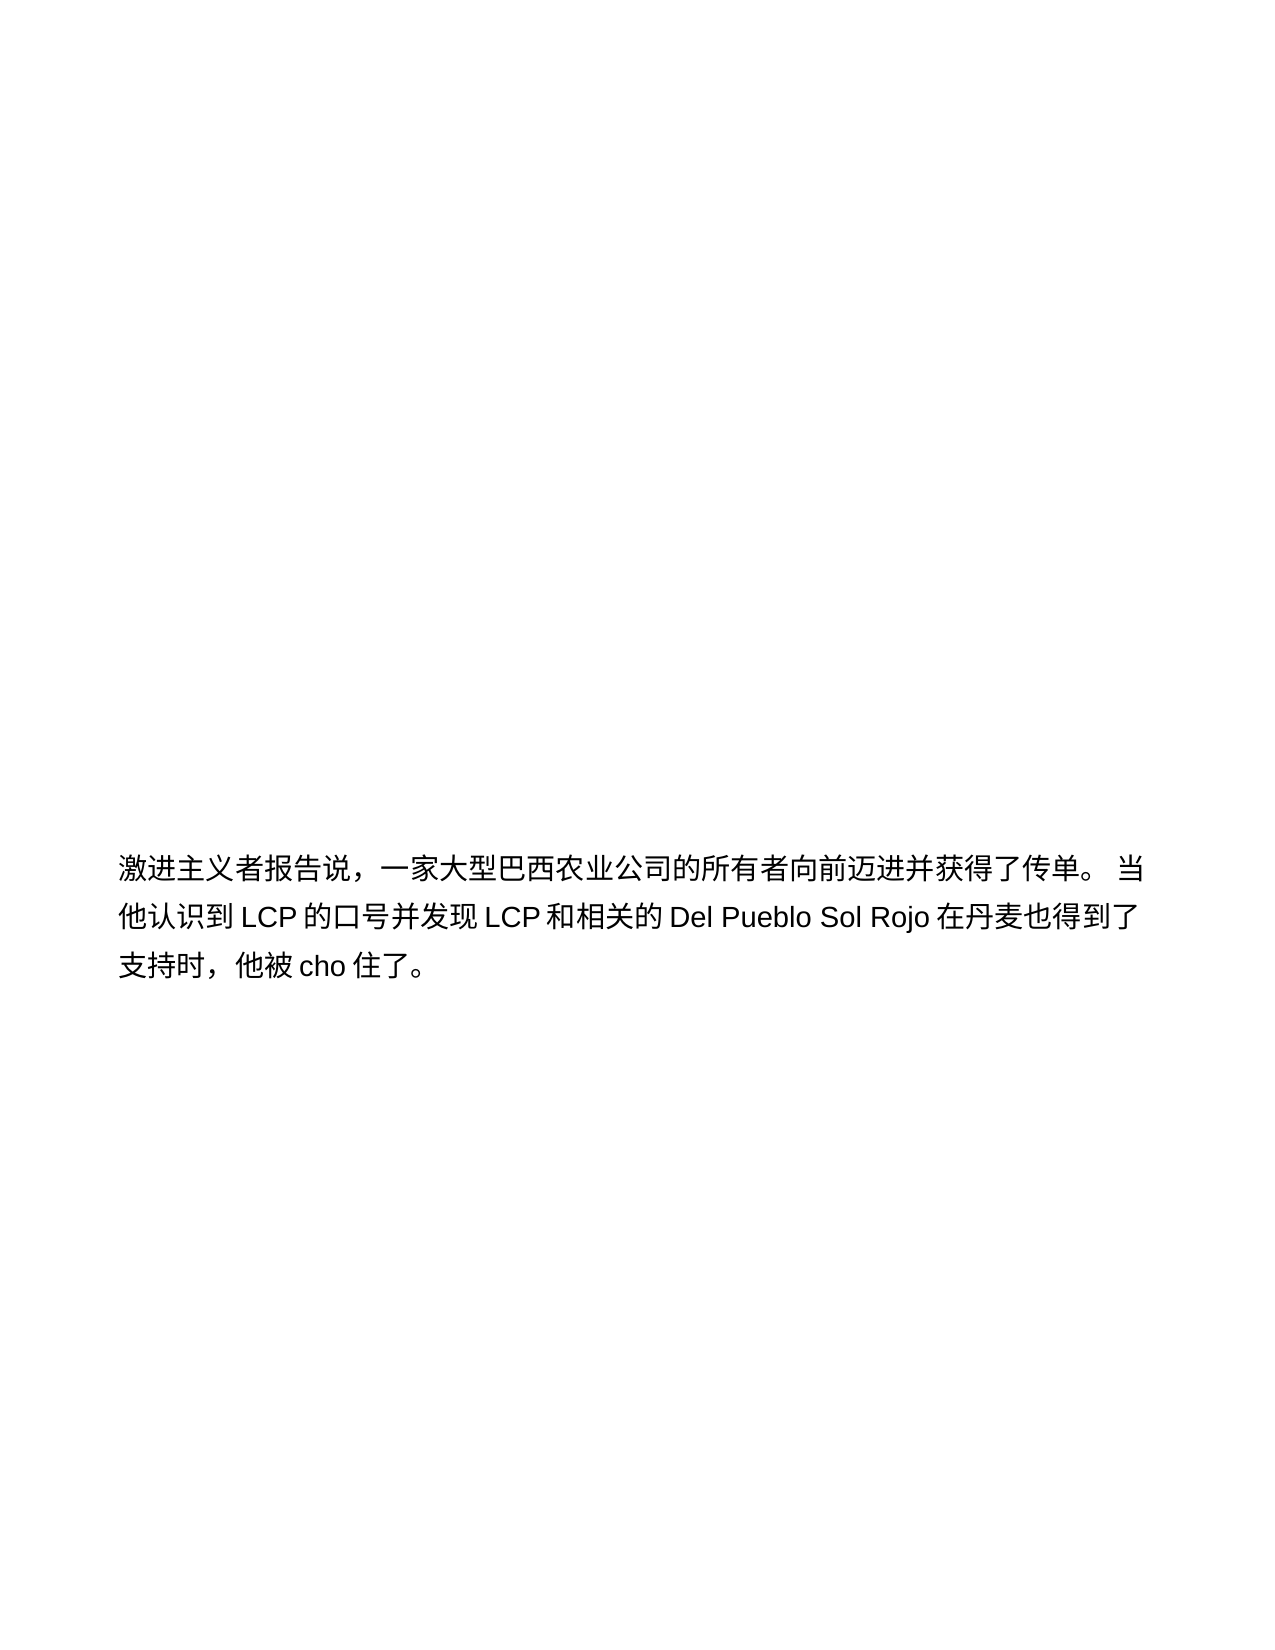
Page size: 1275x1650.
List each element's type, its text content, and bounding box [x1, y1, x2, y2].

text 激进主义者报告说，一家大型巴西农业公司的所有者向前迈进并获得了传单。 当他认识到LCP的口号并发现LCP和相关的Del Pueblo Sol Rojo在丹麦也得到了支持时，他被cho住了。 [118, 118, 1157, 984]
